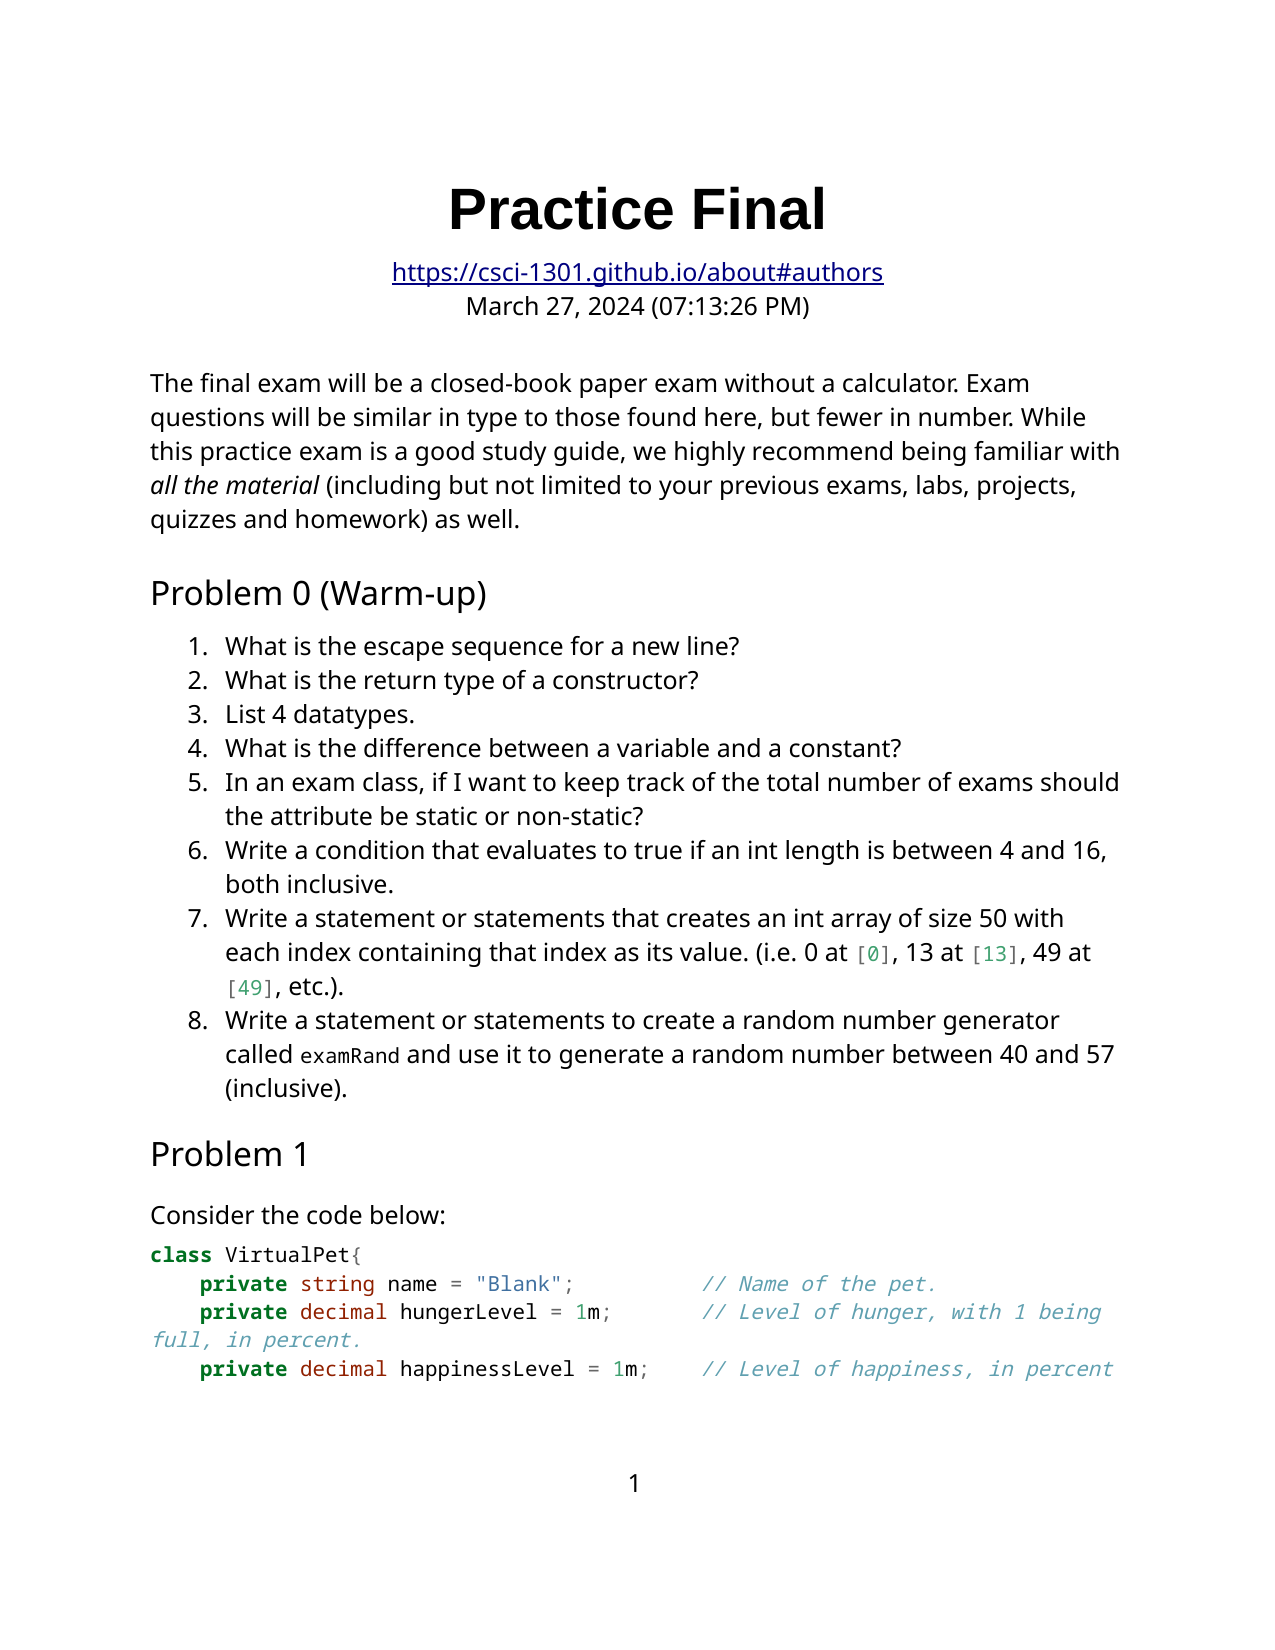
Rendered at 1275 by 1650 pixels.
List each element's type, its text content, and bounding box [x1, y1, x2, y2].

text private string name = "Blank"; // Name of the pet. [150, 1269, 1125, 1297]
text March 27, 2024 (07:13:26 PM) [150, 289, 1125, 323]
title Practice Final [150, 175, 1125, 242]
list What is the difference between a variable and a constant? [187, 730, 1125, 764]
list List 4 datatypes. [187, 696, 1125, 730]
text private decimal happinessLevel = 1m; // Level of happiness, in percent [150, 1354, 1125, 1382]
list Write a statement or statements to create a random number generator called examRand and use it to generate a random number between 40 and 57 (inclusive). [187, 1003, 1125, 1105]
text The final exam will be a closed-book paper exam without a calculator. Exam questions will be similar in type to those found here, but fewer in number. While this practice exam is a good study guide, we highly recommend being familiar with all the material (including but not limited to your previous exams, labs, projects, quizzes and homework) as well. [150, 366, 1125, 536]
text Consider the code below: [150, 1197, 1125, 1231]
subtitle Problem 1 [150, 1130, 1125, 1176]
text class VirtualPet{ [150, 1240, 1125, 1269]
list Write a condition that evaluates to true if an int length is between 4 and 16, both inclusive. [187, 833, 1125, 901]
list What is the return type of a constructor? [187, 662, 1125, 696]
list Write a statement or statements that creates an int array of size 50 with each index containing that index as its value. (i.e. 0 at [0], 13 at [13], 49 at [49], etc.). [187, 901, 1125, 1003]
list In an exam class, if I want to keep track of the total number of exams should the attribute be static or non-static? [187, 764, 1125, 833]
subtitle Problem 0 (Warm-up) [150, 570, 1125, 616]
text https://csci-1301.github.io/about#authors [150, 254, 1125, 289]
list What is the escape sequence for a new line? [187, 628, 1125, 662]
text private decimal hungerLevel = 1m; // Level of hunger, with 1 being full, in percent. [150, 1297, 1125, 1354]
